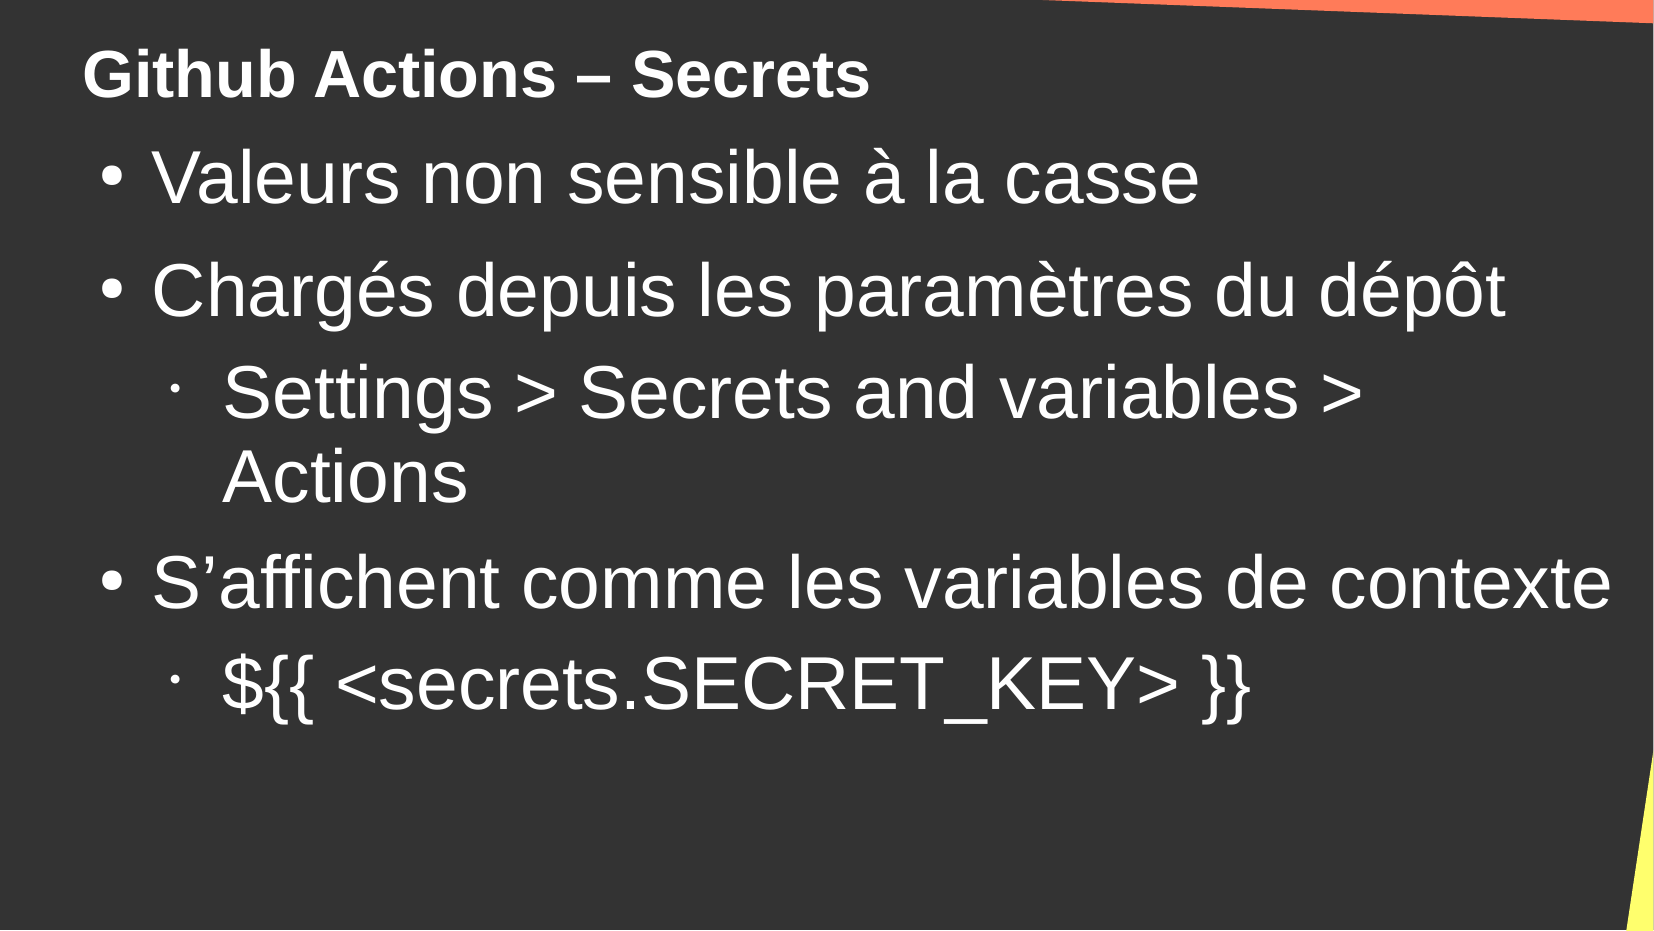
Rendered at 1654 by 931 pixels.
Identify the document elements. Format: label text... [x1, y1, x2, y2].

title Github Actions – Secrets [82, 37, 1489, 113]
text_box [1042, 0, 1654, 24]
list Valeurs non sensible à la casse Chargés depuis les paramètres du dépôt Settings > Secrets and variables > Actions S’affichent comme les variables de contexte ${{ <secrets.SECRET_KEY> }} [80, 135, 1619, 745]
text_box [1626, 746, 1654, 931]
